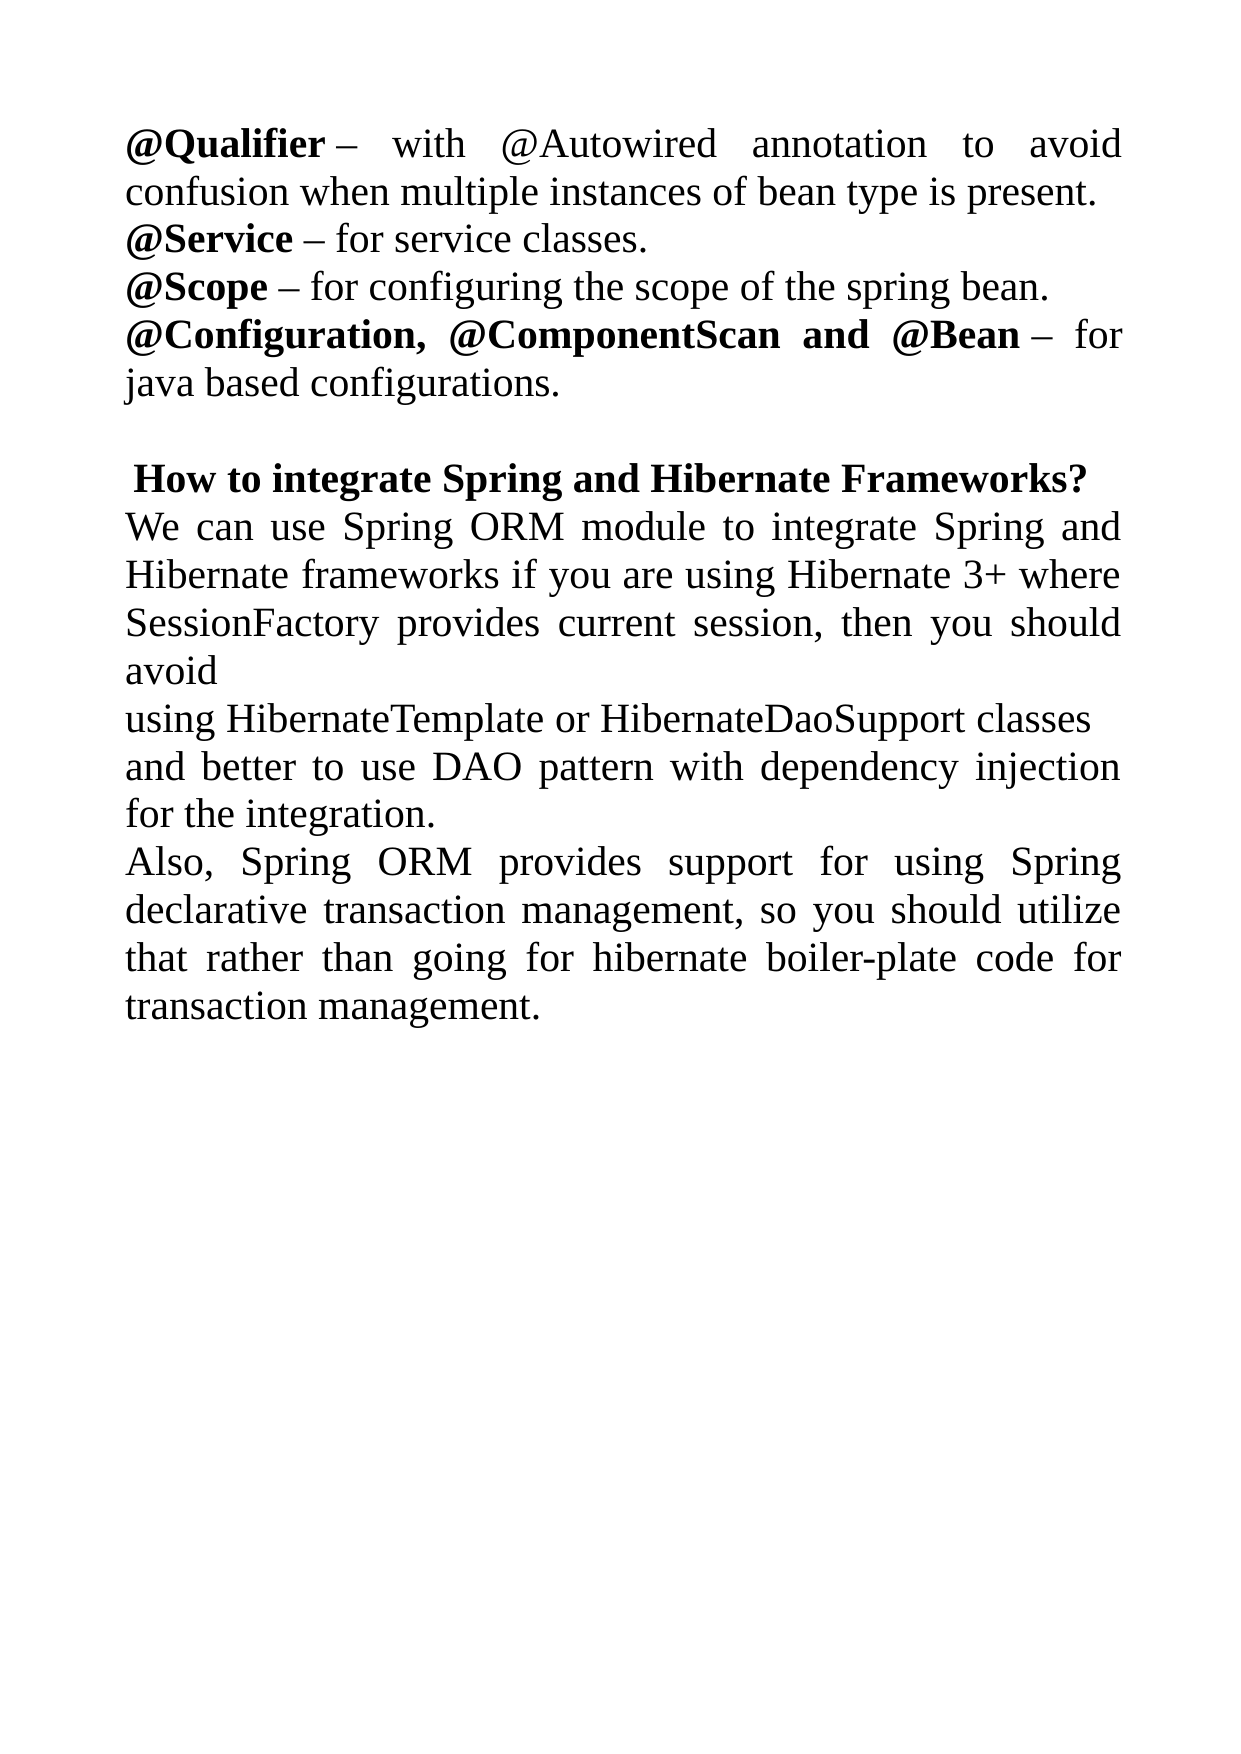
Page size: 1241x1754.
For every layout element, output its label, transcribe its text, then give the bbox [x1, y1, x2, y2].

subtitle How to integrate Spring and Hibernate Frameworks? [125, 453, 1122, 501]
text @Configuration, @ComponentScan and @Bean – for java based configurations. [125, 310, 1122, 406]
text @Qualifier – with @Autowired annotation to avoid confusion when multiple instances of bean type is present. [125, 118, 1122, 214]
text Also, Spring ORM provides support for using Spring declarative transaction management, so you should utilize that rather than going for hibernate boiler-plate code for transaction management. [125, 837, 1122, 1028]
text @Scope – for configuring the scope of the spring bean. [125, 262, 1122, 310]
text We can use Spring ORM module to integrate Spring and Hibernate frameworks if you are using Hibernate 3+ where SessionFactory provides current session, then you should avoid using HibernateTemplate or HibernateDaoSupport classes and better to use DAO pattern with dependency injection for the integration. [125, 501, 1122, 837]
text @Service – for service classes. [125, 214, 1122, 262]
